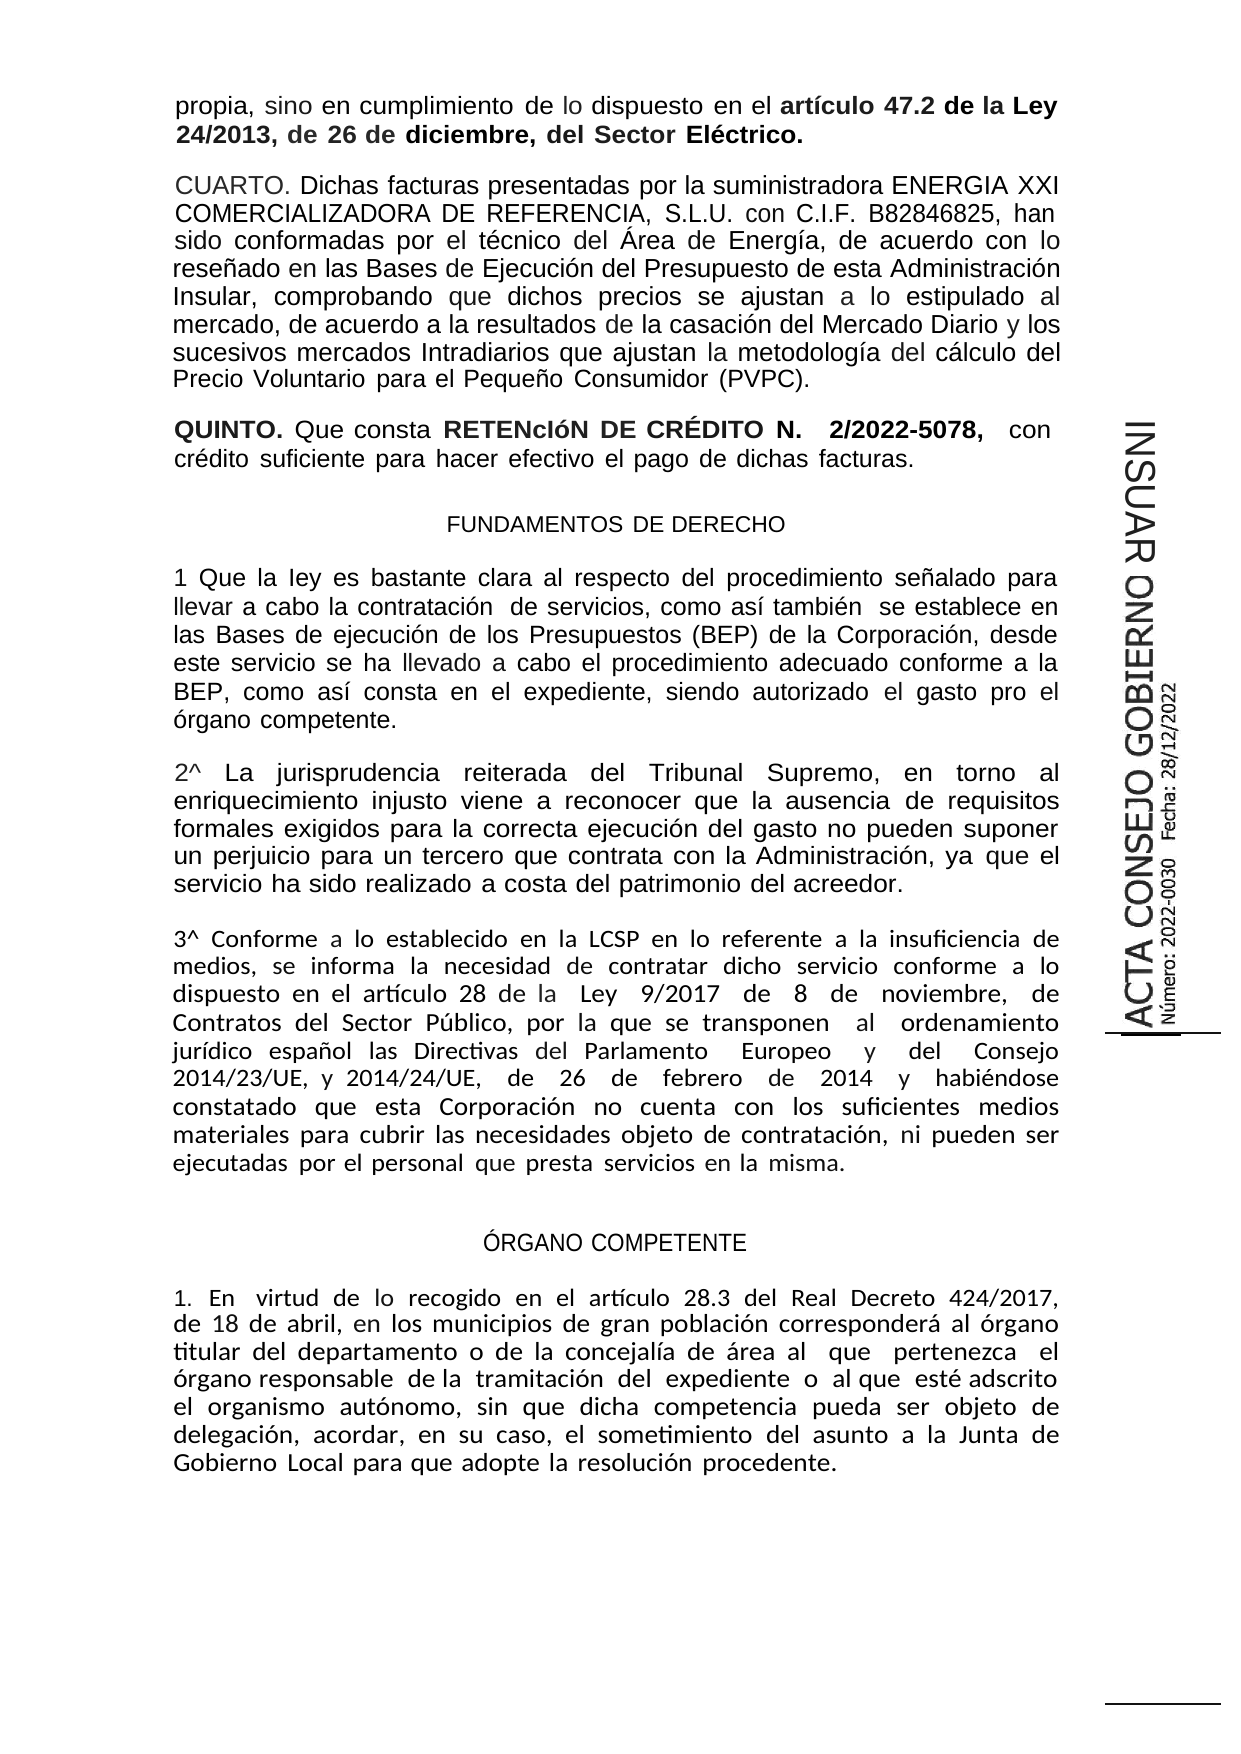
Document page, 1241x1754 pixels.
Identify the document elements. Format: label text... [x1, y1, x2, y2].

text 2^ La jurisprudencia reiterada del Tribunal Supremo, en torno al enriquecimiento injusto viene a reconocer que la ausencia de requisitos formales exigidos para la correcta ejecución del gasto no pueden suponer un perjuicio para un tercero que contrata con la Administración, ya que el servicio ha sido realizado a costa del patrimonio del acreedor. [173, 760, 1060, 898]
text propia, sino en cumplimiento de lo dispuesto en el artículo 47.2 de la Ley 24/2013, de 26 de diciembre, del Sector Eléctrico. [175, 92, 1070, 149]
text ÓRGANO COMPETENTE [76, 1229, 1154, 1257]
list En virtud de lo recogido en el artículo 28.3 del Real Decreto 424/2017, de 18 de abril, en los municipios de gran población corresponderá al órgano titular del departamento o de la concejalía de área al que pertenezca el órgano responsable de la tramitación del expediente o al que esté adscrito el organismo autónomo, sin que dicha competencia pueda ser objeto de delegación, acordar, en su caso, el sometimiento del asunto a la Junta de Gobierno Local para que adopte la resolución procedente. [173, 1285, 1060, 1477]
text QUINTO. Que consta RETENcIóN DE CRÉDITO N. 2/2022-5078, con [174, 416, 1240, 445]
text 3^ Conforme a lo establecido en la LCSP en lo referente a la insuficiencia de medios, se informa la necesidad de contratar dicho servicio conforme a lo dispuesto en el artículo 28 de la Ley 9/2017 de 8 de noviembre, de Contratos del Sector Público, por la que se transponen al ordenamiento jurídico español las Directivas del Parlamento Europeo y del Consejo 2014/23/UE, y 2014/24/UE, de 26 de febrero de 2014 y habiéndose constatado que esta Corporación no cuenta con los suficientes medios materiales para cubrir las necesidades objeto de contratación, ni pueden ser ejecutadas por el personal que presta servicios en la misma. [172, 926, 1059, 1178]
text 1 Que la Iey es bastante clara al respecto del procedimiento señalado para llevar a cabo la contratación de servicios, como así también se establece en las Bases de ejecución de los Presupuestos (BEP) de la Corporación, desde este servicio se ha llevado a cabo el procedimiento adecuado conforme a la BEP, como así consta en el expediente, siendo autorizado el gasto pro el órgano competente. [173, 564, 1059, 734]
text [1163, 445, 1240, 473]
text crédito suficiente para hacer efectivo el pago de dichas facturas. [174, 445, 1116, 473]
text CUARTO. Dichas facturas presentadas por la suministradora ENERGIA XXI COMERCIALIZADORA DE REFERENCIA, S.L.U. con C.I.F. B82846825, han [174, 173, 1240, 227]
text sido conformadas por el técnico del Área de Energía, de acuerdo con lo reseñado en las Bases de Ejecución del Presupuesto de esta Administración Insular, comprobando que dichos precios se ajustan a lo estipulado al mercado, de acuerdo a la resultados de la casación del Mercado Diario y los sucesivos mercados Intradiarios que ajustan la metodología del cálculo del Precio Voluntario para el Pequeño Consumidor (PVPC). [172, 227, 1061, 393]
text FUNDAMENTOS DE DERECHO [76, 513, 1116, 538]
text INSUAR [1116, 419, 1163, 570]
picture [1121, 576, 1181, 1032]
